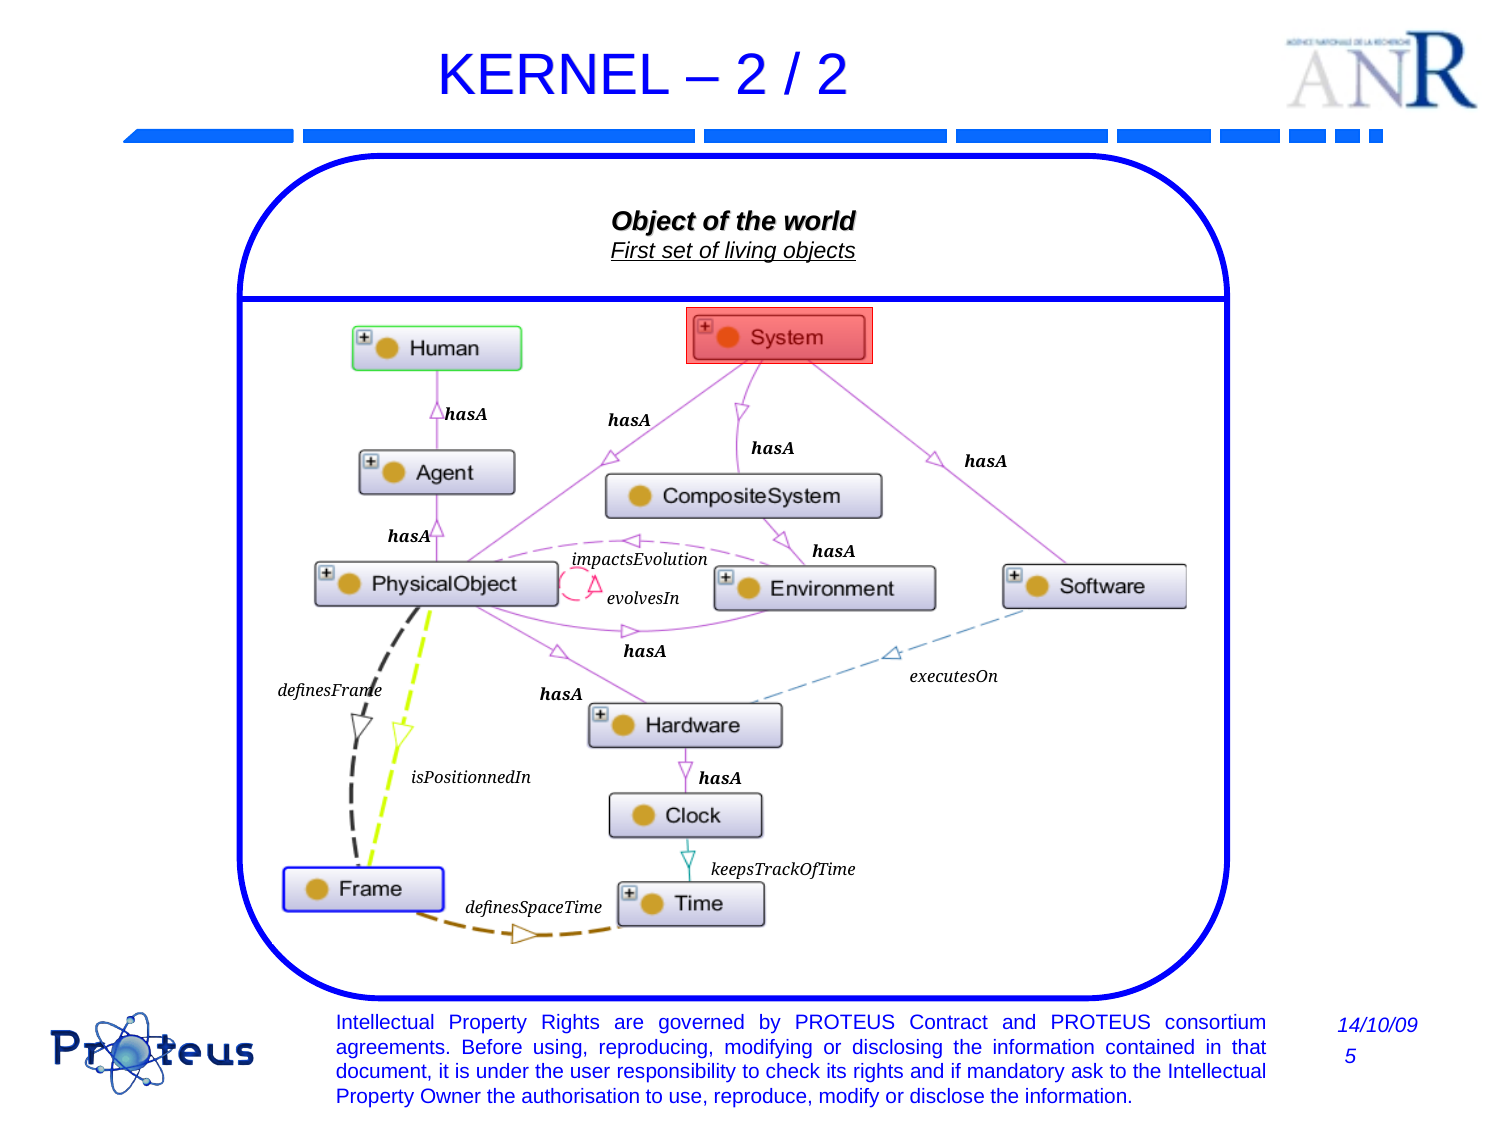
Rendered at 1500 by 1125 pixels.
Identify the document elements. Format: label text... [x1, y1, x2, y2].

text_box executesOn [894, 658, 1008, 699]
text_box hasA [684, 760, 753, 796]
text_box hasA [525, 676, 594, 712]
text_box definesSpaceTime [450, 889, 607, 930]
text_box hasA [429, 396, 499, 432]
text_box hasA [949, 443, 1019, 479]
text_box isPositionnedIn [396, 759, 537, 799]
text_box evolvesIn [592, 580, 688, 620]
picture [35, 1003, 272, 1101]
title KERNEL – 2 / 2 [23, 11, 1264, 130]
text_box hasA [608, 633, 678, 669]
text_box definesFrame [262, 672, 388, 713]
text_box hasA [593, 402, 662, 438]
text_box Object of the world First set of living objects [239, 155, 1228, 999]
picture [272, 307, 1187, 944]
text_box impactsEvolution [556, 541, 712, 582]
text_box hasA [736, 430, 806, 466]
text_box [686, 307, 873, 364]
text_box keepsTrackOfTime [696, 851, 861, 892]
text_box hasA [373, 518, 442, 554]
picture [1281, 27, 1484, 115]
text_box hasA [797, 533, 867, 568]
